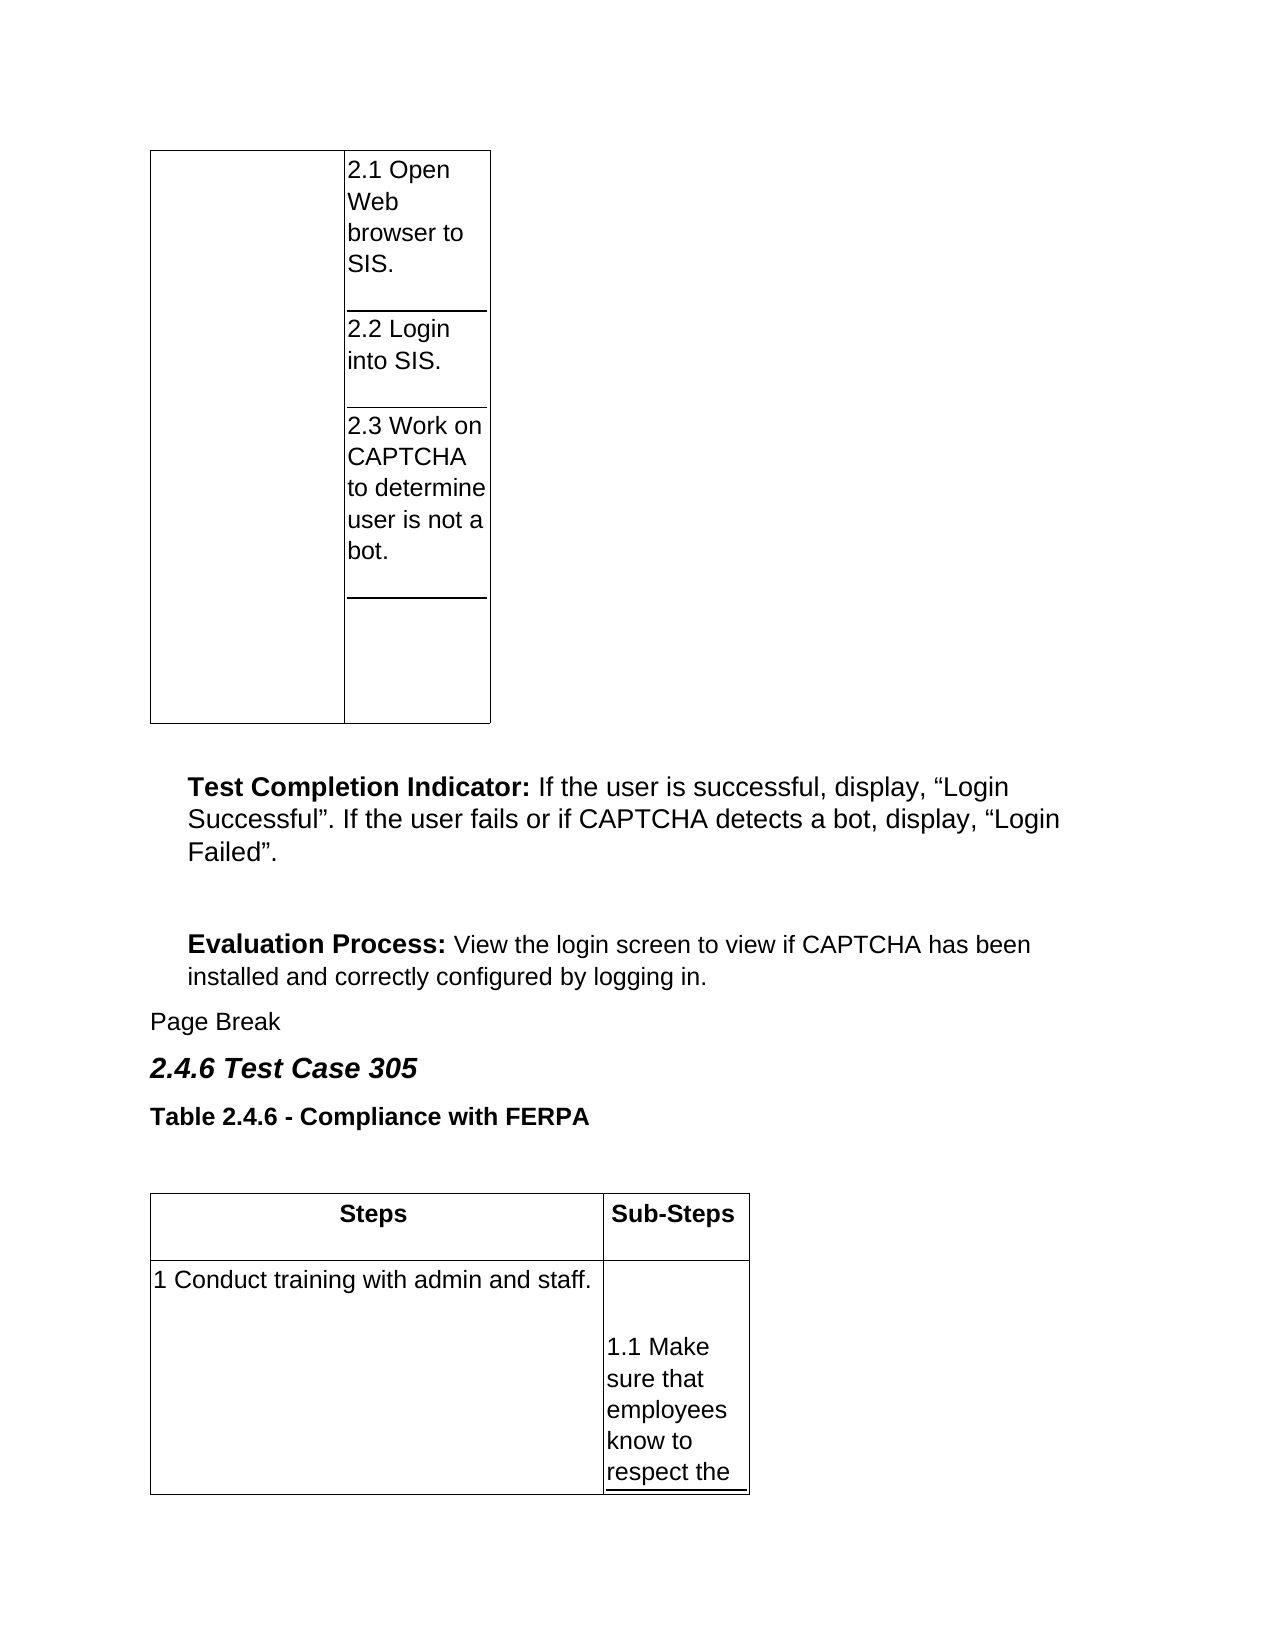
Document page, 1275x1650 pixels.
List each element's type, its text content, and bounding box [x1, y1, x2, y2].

table_cell [604, 1261, 749, 1493]
text 2.4.6 Test Case 305 [150, 1051, 1125, 1085]
table_cell [151, 151, 344, 723]
table_header Sub-Steps [604, 1194, 749, 1260]
table_header Steps [151, 1194, 603, 1260]
text Page Break [150, 1005, 1125, 1036]
table_cell 2.3 Work on CAPTCHA to determine user is not a bot. [347, 408, 487, 597]
table_cell [347, 599, 487, 659]
table_header 1.1 Make sure that employees know to respect the [606, 1330, 747, 1489]
text Test Completion Indicator: If the user is successful, display, “Login Successful”. If the user fails or if CAPTCHA detects a bot, display, “Login Failed”. [187, 769, 1125, 867]
text Evaluation Process: View the login screen to view if CAPTCHA has been installed and correctly configured by logging in. [187, 928, 1125, 990]
table_cell 1 Conduct training with admin and staff. [151, 1261, 603, 1493]
table_cell 2.2 Login into SIS. [347, 312, 487, 407]
table_header 2.1 Open Web browser to SIS. [347, 153, 487, 310]
text Table 2.4.6 - Compliance with FERPA [150, 1100, 1125, 1131]
table_cell [345, 151, 490, 723]
